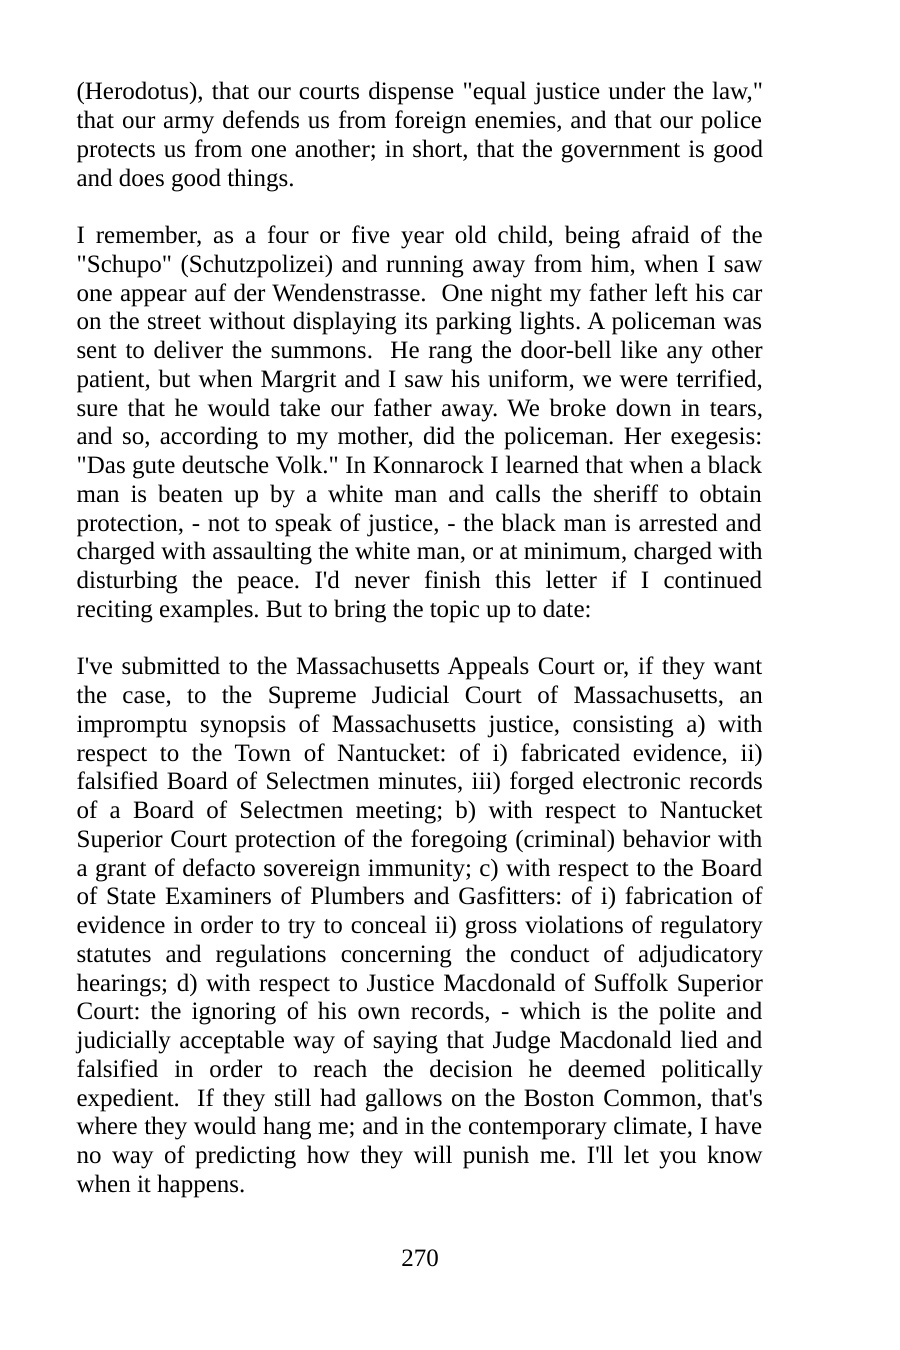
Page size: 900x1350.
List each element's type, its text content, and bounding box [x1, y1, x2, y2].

text (Herodotus), that our courts dispense "equal justice under the law," that our army defends us from foreign enemies, and that our police protects us from one another; in short, that the government is good and does good things. [76, 76, 763, 191]
text I've submitted to the Massachusetts Appeals Court or, if they want the case, to the Supreme Judicial Court of Massachusetts, an impromptu synopsis of Massachusetts justice, consisting a) with respect to the Town of Nantucket: of i) fabricated evidence, ii) falsified Board of Selectmen minutes, iii) forged electronic records of a Board of Selectmen meeting; b) with respect to Nantucket Superior Court protection of the foregoing (criminal) behavior with a grant of defacto sovereign immunity; c) with respect to the Board of State Examiners of Plumbers and Gasfitters: of i) fabrication of evidence in order to try to conceal ii) gross violations of regulatory statutes and regulations concerning the conduct of adjudicatory hearings; d) with respect to Justice Macdonald of Suffolk Superior Court: the ignoring of his own records, - which is the polite and judicially acceptable way of saying that Judge Macdonald lied and falsified in order to reach the decision he deemed politically expedient. If they still had gallows on the Boston Common, that's where they would hang me; and in the contemporary climate, I have no way of predicting how they will punish me. I'll let you know when it happens. [76, 651, 763, 1198]
text I remember, as a four or five year old child, being afraid of the "Schupo" (Schutzpolizei) and running away from him, when I saw one appear auf der Wendenstrasse. One night my father left his car on the street without displaying its parking lights. A policeman was sent to deliver the summons. He rang the door-bell like any other patient, but when Margrit and I saw his uniform, we were terrified, sure that he would take our father away. We broke down in tears, and so, according to my mother, did the policeman. Her exegesis: "Das gute deutsche Volk." In Konnarock I learned that when a black man is beaten up by a white man and calls the sheriff to obtain protection, - not to speak of justice, - the black man is arrested and charged with assaulting the white man, or at minimum, charged with disturbing the peace. I'd never finish this letter if I continued reciting examples. But to bring the topic up to date: [76, 220, 763, 623]
